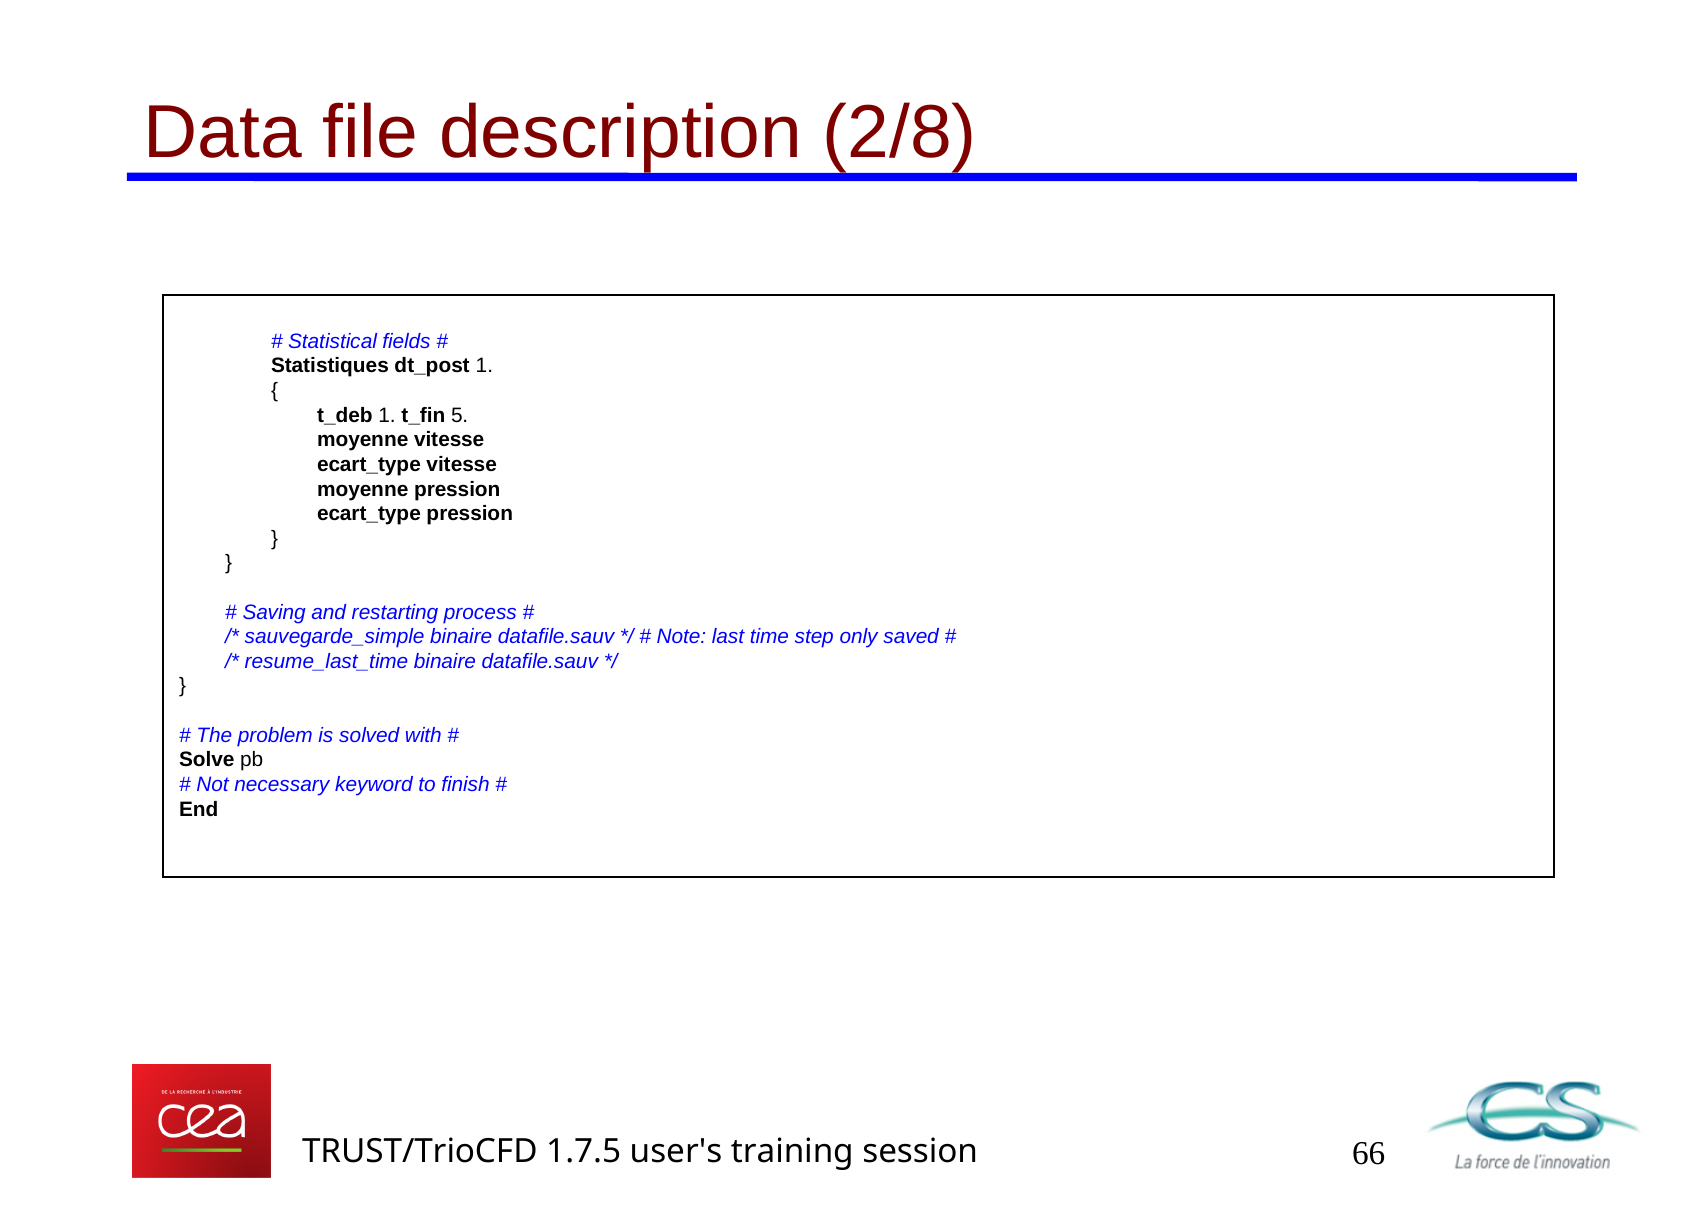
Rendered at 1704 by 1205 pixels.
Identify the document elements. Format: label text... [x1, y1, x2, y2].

text_box # Statistical fields # Statistiques dt_post 1. { t_deb 1. t_fin 5. moyenne vitesse ecart_type vitesse moyenne pression ecart_type pression } } # Saving and restarting process # /* sauvegarde_simple binaire datafile.sauv */ # Note: last time step only saved # /* resume_last_time binaire datafile.sauv */ } # The problem is solved with # Solve pb # Not necessary keyword to finish # End [163, 294, 1554, 878]
picture [132, 1064, 271, 1178]
title Data file description (2/8) [127, 39, 1577, 215]
picture [1423, 1072, 1648, 1179]
